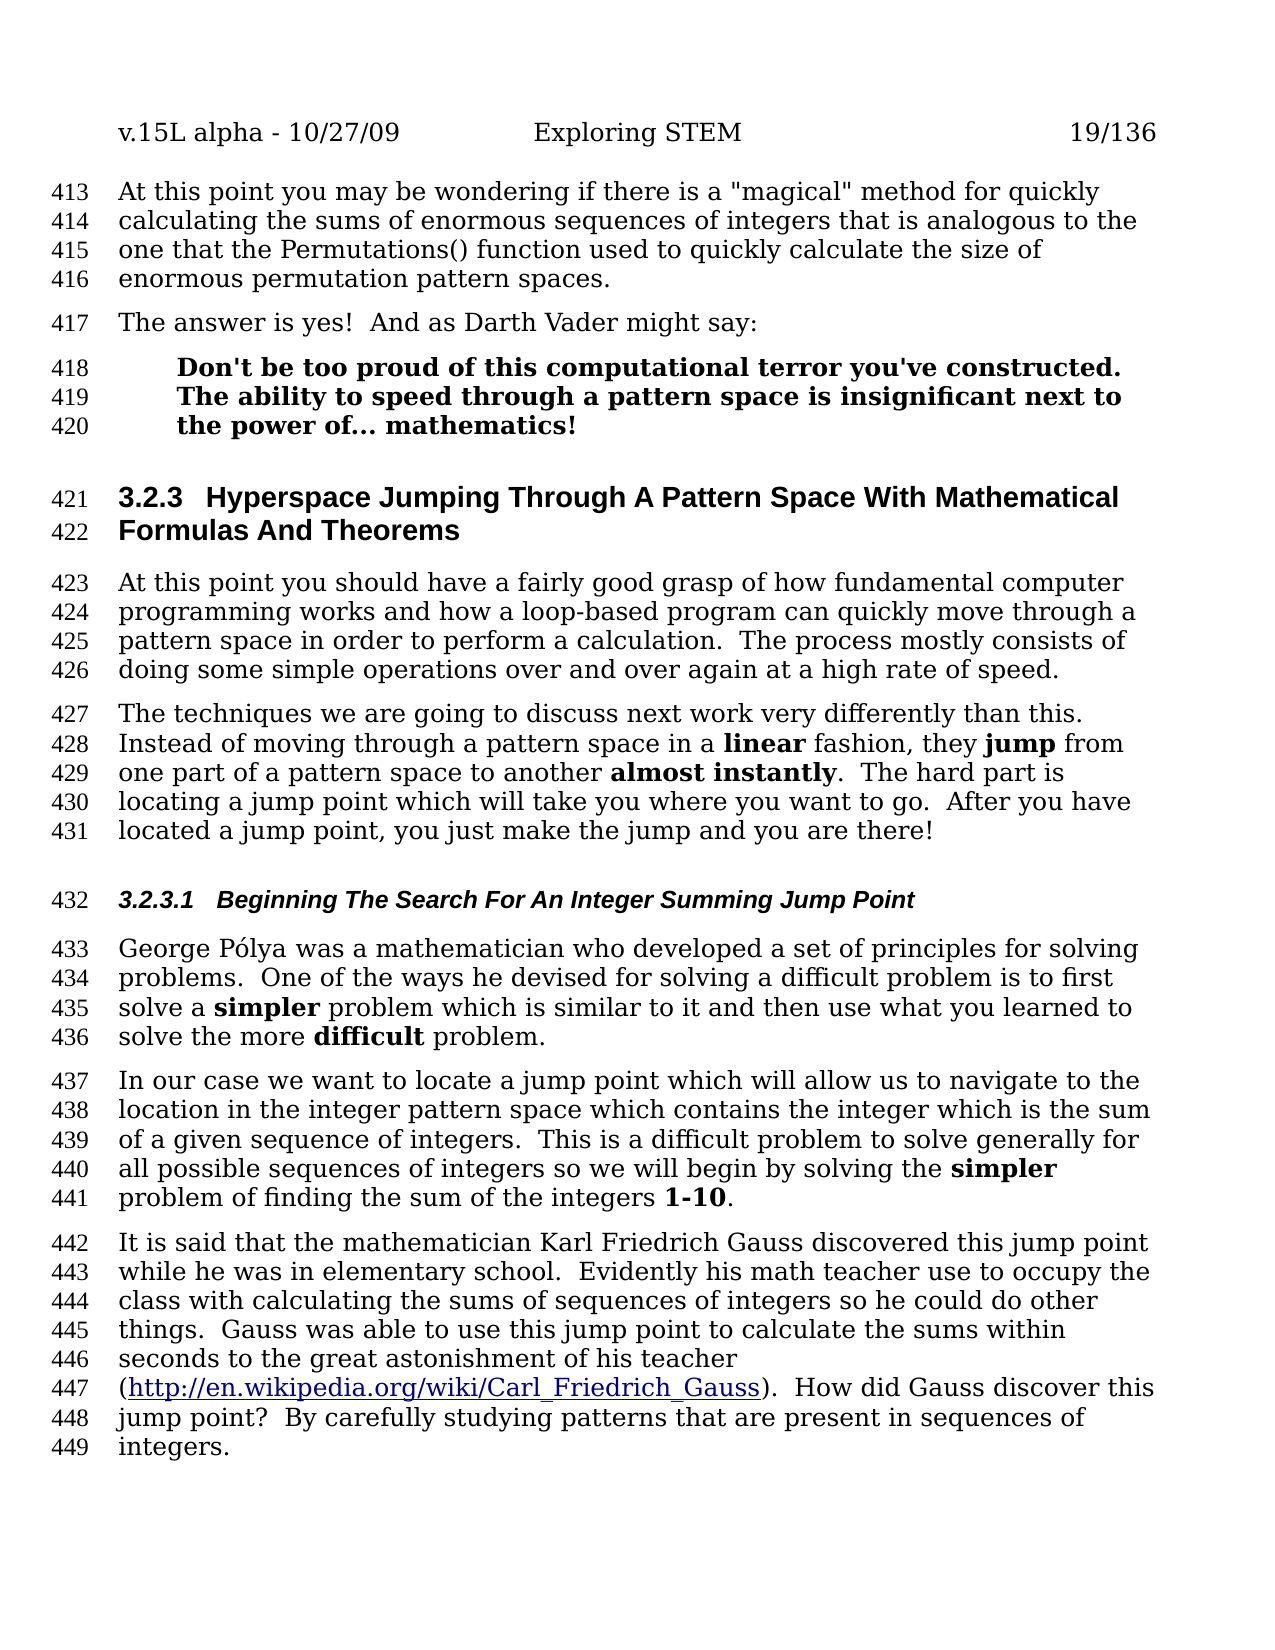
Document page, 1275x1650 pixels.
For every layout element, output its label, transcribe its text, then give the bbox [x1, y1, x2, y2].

text George Pólya was a mathematician who developed a set of principles for solving problems. One of the ways he devised for solving a difficult problem is to first solve a simpler problem which is similar to it and then use what you learned to solve the more difficult problem. [118, 934, 1157, 1052]
text The answer is yes! And as Darth Vader might say: [118, 308, 1157, 338]
text The techniques we are going to discuss next work very differently than this. Instead of moving through a pattern space in a linear fashion, they jump from one part of a pattern space to another almost instantly. The hard part is locating a jump point which will take you where you want to go. After you have located a jump point, you just make the jump and you are there! [118, 699, 1157, 846]
text It is said that the mathematician Karl Friedrich Gauss discovered this jump point while he was in elementary school. Evidently his math teacher use to occupy the class with calculating the sums of sequences of integers so he could do other things. Gauss was able to use this jump point to calculate the sums within seconds to the great astonishment of his teacher (http://en.wikipedia.org/wiki/Carl_Friedrich_Gauss). How did Gauss discover this jump point? By carefully studying patterns that are present in sequences of integers. [118, 1228, 1157, 1461]
subtitle Hyperspace Jumping Through A Pattern Space With Mathematical Formulas And Theorems [118, 480, 1157, 547]
text At this point you should have a fairly good grasp of how fundamental computer programming works and how a loop-based program can quickly move through a pattern space in order to perform a calculation. The process mostly consists of doing some simple operations over and over again at a high rate of speed. [118, 568, 1157, 684]
text In our case we want to locate a jump point which will allow us to navigate to the location in the integer pattern space which contains the integer which is the sum of a given sequence of integers. This is a difficult problem to solve generally for all possible sequences of integers so we will begin by solving the simpler problem of finding the sum of the integers 1-10. [118, 1067, 1157, 1213]
text At this point you may be wondering if there is a "magical" method for quickly calculating the sums of enormous sequences of integers that is analogous to the one that the Permutations() function used to quickly calculate the size of enormous permutation pattern spaces. [118, 177, 1157, 293]
subtitle Beginning The Search For An Integer Summing Jump Point [118, 885, 1157, 913]
text Don't be too proud of this computational terror you've constructed. The ability to speed through a pattern space is insignificant next to the power of... mathematics! [176, 353, 1157, 441]
